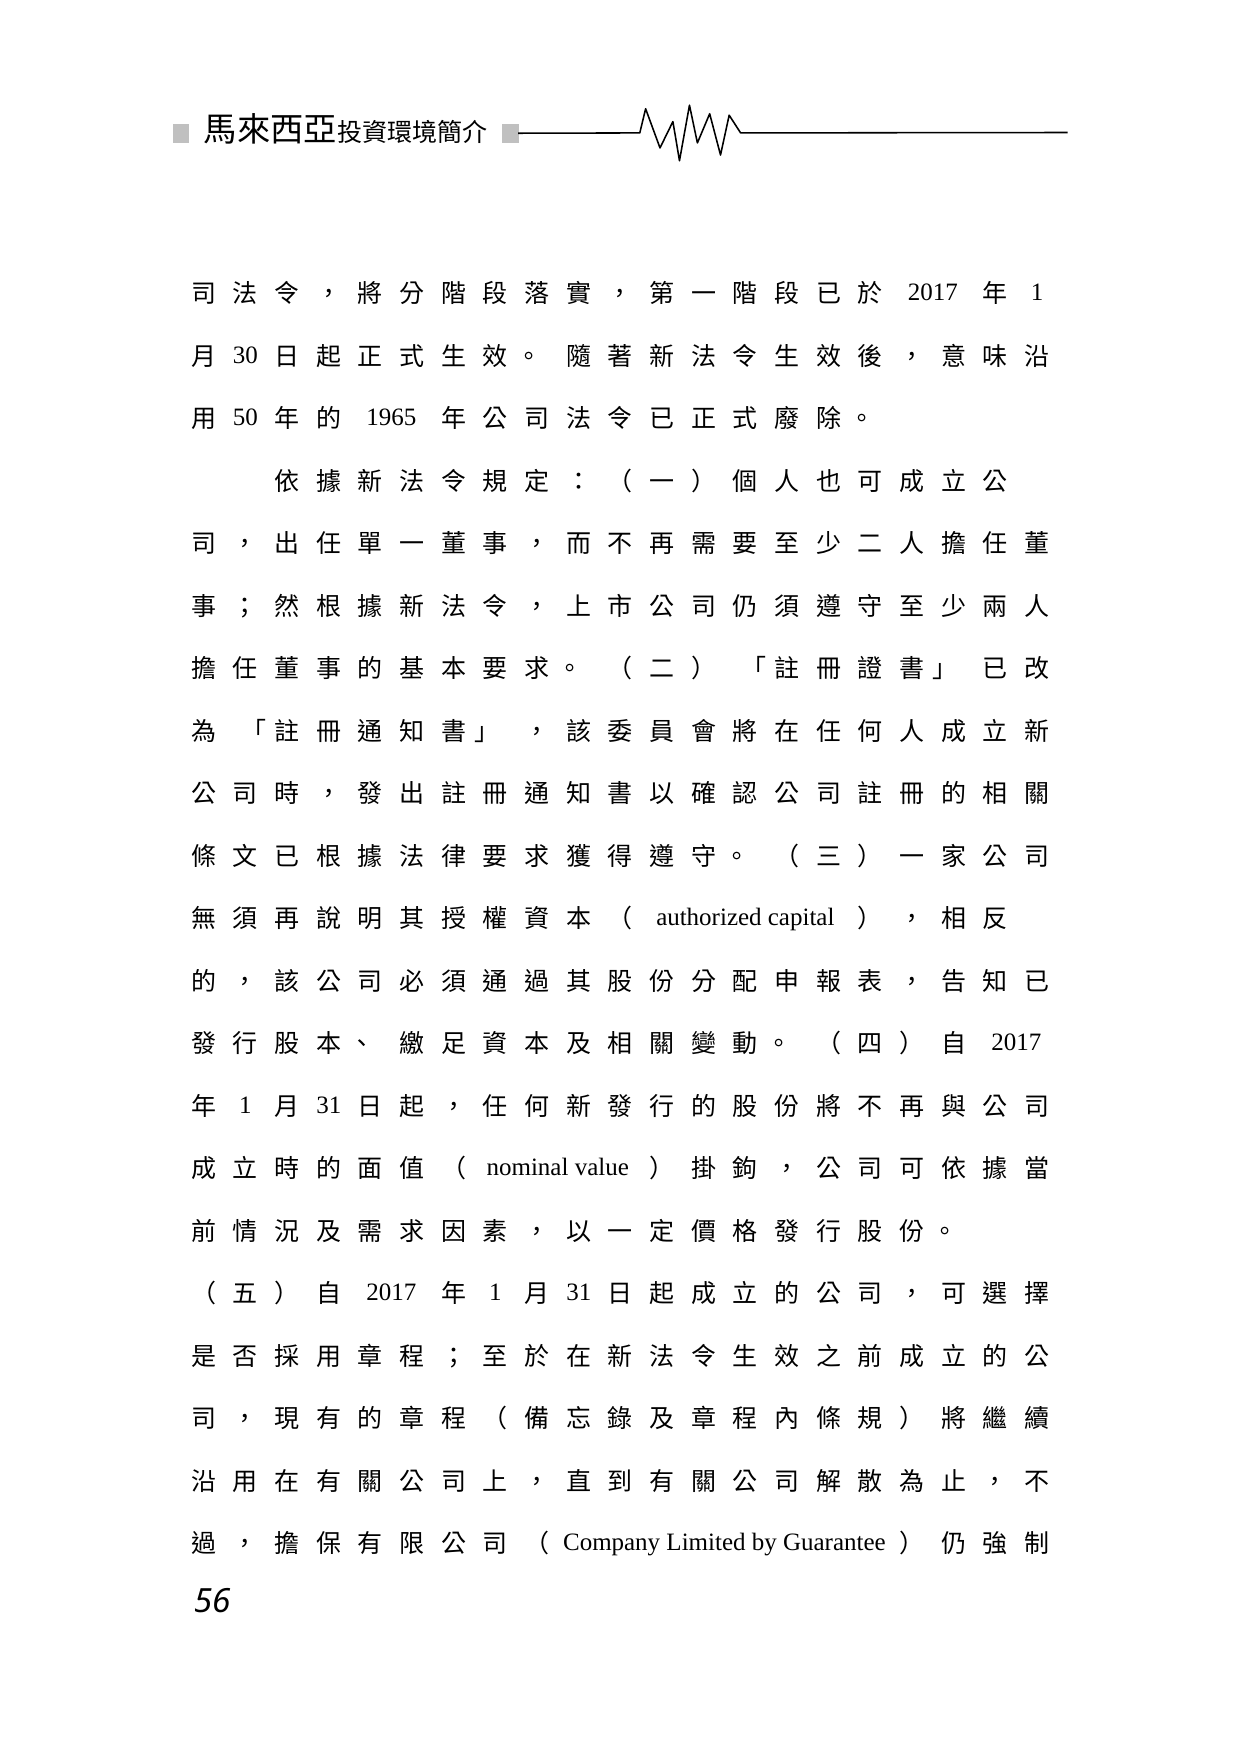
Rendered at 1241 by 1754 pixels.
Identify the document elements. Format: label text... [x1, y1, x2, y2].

text 司法令，將分階段落實，第一階段已於2017年1月30日起正式生效。隨著新法令生效後，意味沿用50年的1965年公司法令已正式廢除。 [183, 250, 1058, 438]
text 依據新法令規定：（一）個人也可成立公司，出任單一董事，而不再需要至少二人擔任董事；然根據新法令，上市公司仍須遵守至少兩人擔任董事的基本要求。（二）「註冊證書」已改為「註冊通知書」，該委員會將在任何人成立新公司時，發出註冊通知書以確認公司註冊的相關條文已根據法律要求獲得遵守。（三）一家公司無須再說明其授權資本（authorized capital），相反的，該公司必須通過其股份分配申報表，告知已發行股本、繳足資本及相關變動。（四）自2017年1月31日起，任何新發行的股份將不再與公司成立時的面值（nominal value）掛鉤，公司可依據當前情況及需求因素，以一定價格發行股份。（五）自2017年1月31日起成立的公司，可選擇是否採用章程；至於在新法令生效之前成立的公司，現有的章程（備忘錄及章程內條規）將繼續沿用在有關公司上，直到有關公司解散為止，不過，擔保有限公司（Company Limited by Guarantee）仍強制 [183, 438, 1058, 1563]
